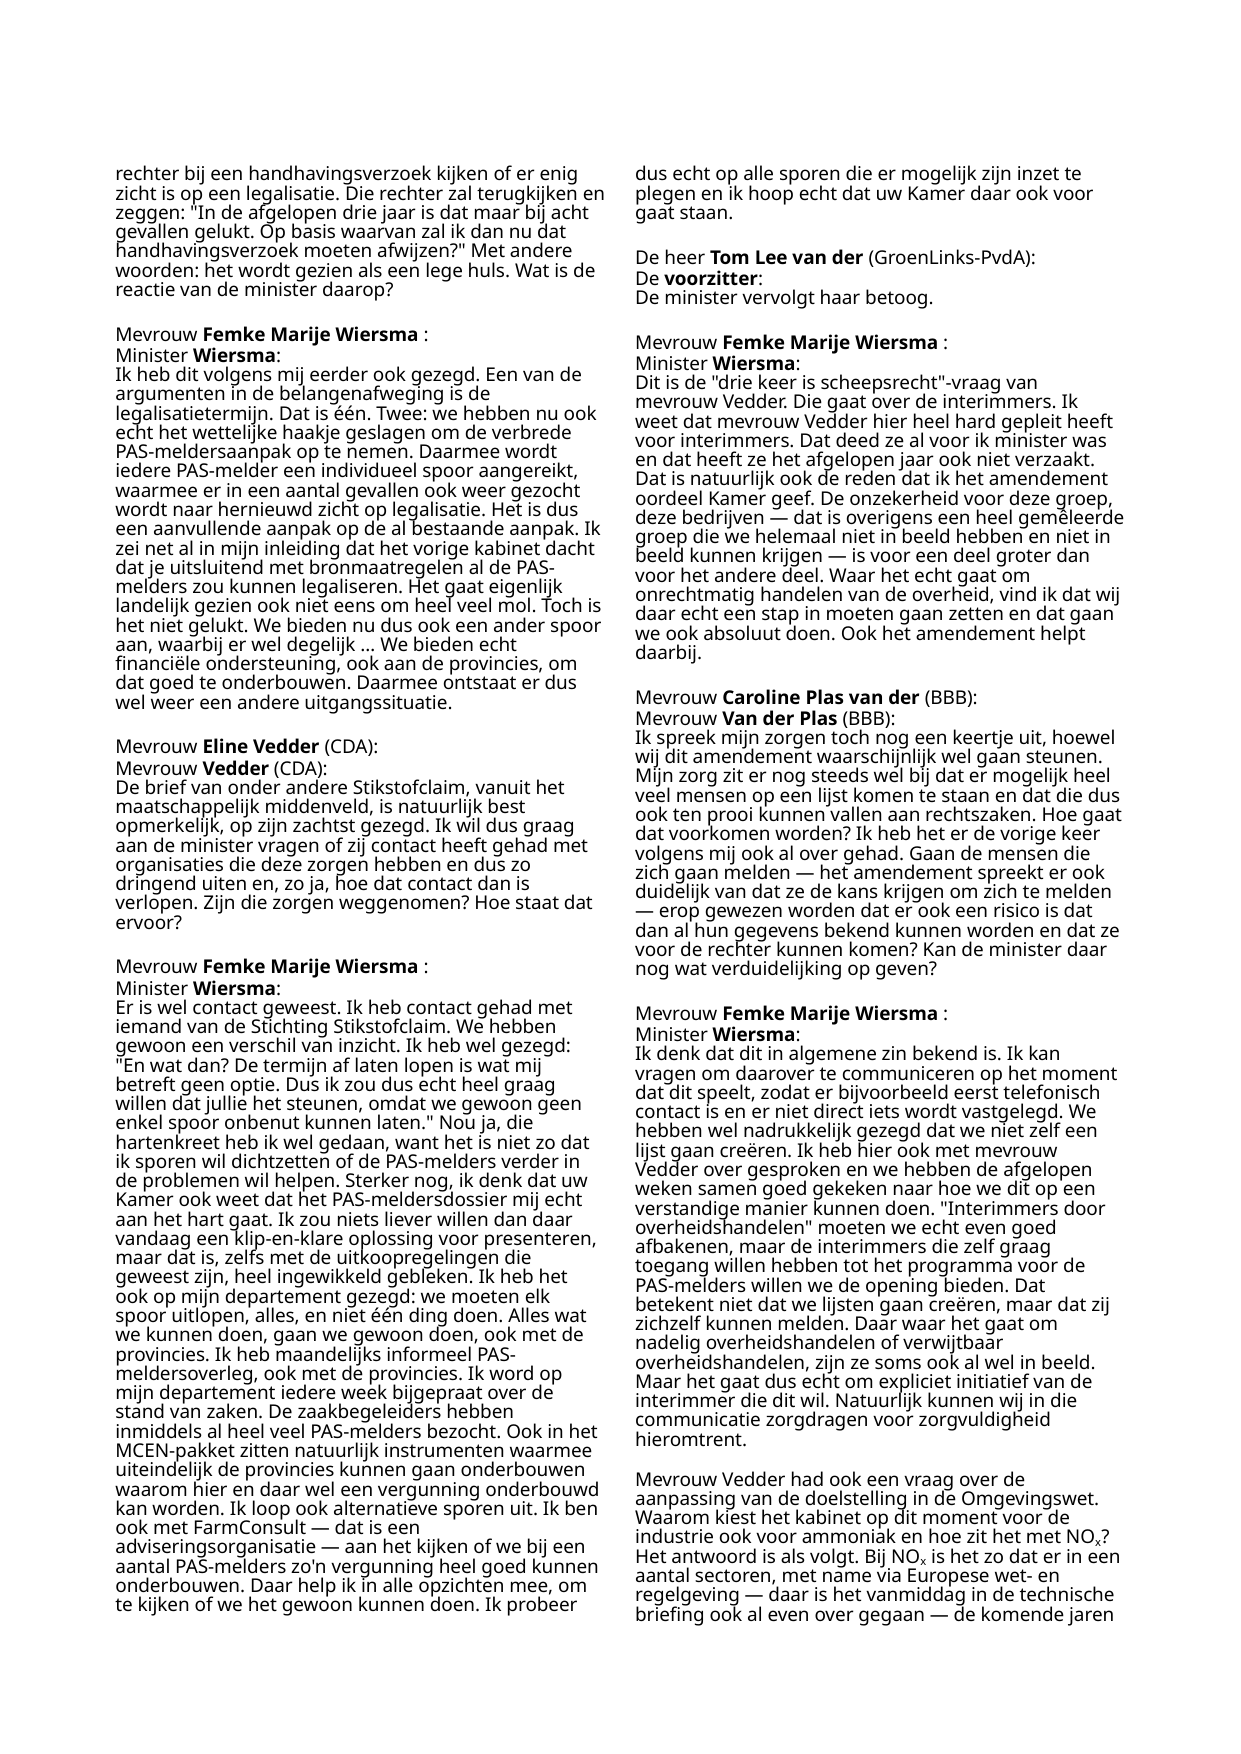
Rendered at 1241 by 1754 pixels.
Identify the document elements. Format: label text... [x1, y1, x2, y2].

text Mevrouw Femke Marije Wiersma : [115, 321, 605, 347]
text Mevrouw Femke Marije Wiersma : [635, 329, 1125, 355]
text Dit is de "drie keer is scheepsrecht"-vraag van mevrouw Vedder. Die gaat over de interimmers. Ik weet dat mevrouw Vedder hier heel hard gepleit heeft voor interimmers. Dat deed ze al voor ik minister was en dat heeft ze het afgelopen jaar ook niet verzaakt. Dat is natuurlijk ook de reden dat ik het amendement oordeel Kamer geef. De onzekerheid voor deze groep, deze bedrijven — dat is overigens een heel gemêleerde groep die we helemaal niet in beeld hebben en niet in beeld kunnen krijgen — is voor een deel groter dan voor het andere deel. Waar het echt gaat om onrechtmatig handelen van de overheid, vind ik dat wij daar echt een stap in moeten gaan zetten en dat gaan we ook absoluut doen. Ook het amendement helpt daarbij. [635, 374, 1125, 663]
text Mevrouw Vedder (CDA): [115, 759, 605, 779]
text De voorzitter: [635, 270, 1125, 289]
text Mevrouw Femke Marije Wiersma : [635, 1000, 1125, 1026]
text Ik denk dat dit in algemene zin bekend is. Ik kan vragen om daarover te communiceren op het moment dat dit speelt, zodat er bijvoorbeeld eerst telefonisch contact is en er niet direct iets wordt vastgelegd. We hebben wel nadrukkelijk gezegd dat we niet zelf een lijst gaan creëren. Ik heb hier ook met mevrouw Vedder over gesproken en we hebben de afgelopen weken samen goed gekeken naar hoe we dit op een verstandige manier kunnen doen. "Interimmers door overheidshandelen" moeten we echt even goed afbakenen, maar de interimmers die zelf graag toegang willen hebben tot het programma voor de PAS-melders willen we de opening bieden. Dat betekent niet dat we lijsten gaan creëren, maar dat zij zichzelf kunnen melden. Daar waar het gaat om nadelig overheidshandelen of verwijtbaar overheidshandelen, zijn ze soms ook al wel in beeld. Maar het gaat dus echt om expliciet initiatief van de interimmer die dit wil. Natuurlijk kunnen wij in die communicatie zorgdragen voor zorgvuldigheid hieromtrent. [635, 1045, 1125, 1450]
text Minister Wiersma: [635, 355, 1125, 374]
text Ik heb dit volgens mij eerder ook gezegd. Een van de argumenten in de belangenafweging is de legalisatietermijn. Dat is één. Twee: we hebben nu ook echt het wettelijke haakje geslagen om de verbrede PAS-meldersaanpak op te nemen. Daarmee wordt iedere PAS-melder een individueel spoor aangereikt, waarmee er in een aantal gevallen ook weer gezocht wordt naar hernieuwd zicht op legalisatie. Het is dus een aanvullende aanpak op de al bestaande aanpak. Ik zei net al in mijn inleiding dat het vorige kabinet dacht dat je uitsluitend met bronmaatregelen al de PAS-melders zou kunnen legaliseren. Het gaat eigenlijk landelijk gezien ook niet eens om heel veel mol. Toch is het niet gelukt. We bieden nu dus ook een ander spoor aan, waarbij er wel degelijk … We bieden echt financiële ondersteuning, ook aan de provincies, om dat goed te onderbouwen. Daarmee ontstaat er dus wel weer een andere uitgangssituatie. [115, 366, 605, 713]
text Minister Wiersma: [115, 347, 605, 366]
text Mevrouw Caroline Plas van der (BBB): [635, 684, 1125, 710]
text De heer Tom Lee van der (GroenLinks-PvdA): [635, 244, 1125, 270]
text De minister vervolgt haar betoog. [635, 289, 1125, 308]
text dus echt op alle sporen die er mogelijk zijn inzet te plegen en ik hoop echt dat uw Kamer daar ook voor gaat staan. [635, 165, 1125, 223]
text Mevrouw Vedder had ook een vraag over de aanpassing van de doelstelling in de Omgevingswet. Waarom kiest het kabinet op dit moment voor de industrie ook voor ammoniak en hoe zit het met NOx? Het antwoord is als volgt. Bij NOx is het zo dat er in een aantal sectoren, met name via Europese wet- en regelgeving — daar is het vanmiddag in de technische briefing ook al even over gegaan — de komende jaren [635, 1471, 1125, 1625]
text Minister Wiersma: [115, 979, 605, 999]
text Mevrouw Femke Marije Wiersma : [115, 954, 605, 979]
text Er is wel contact geweest. Ik heb contact gehad met iemand van de Stichting Stikstofclaim. We hebben gewoon een verschil van inzicht. Ik heb wel gezegd: "En wat dan? De termijn af laten lopen is wat mij betreft geen optie. Dus ik zou dus echt heel graag willen dat jullie het steunen, omdat we gewoon geen enkel spoor onbenut kunnen laten." Nou ja, die hartenkreet heb ik wel gedaan, want het is niet zo dat ik sporen wil dichtzetten of de PAS-melders verder in de problemen wil helpen. Sterker nog, ik denk dat uw Kamer ook weet dat het PAS-meldersdossier mij echt aan het hart gaat. Ik zou niets liever willen dan daar vandaag een klip-en-klare oplossing voor presenteren, maar dat is, zelfs met de uitkoopregelingen die geweest zijn, heel ingewikkeld gebleken. Ik heb het ook op mijn departement gezegd: we moeten elk spoor uitlopen, alles, en niet één ding doen. Alles wat we kunnen doen, gaan we gewoon doen, ook met de provincies. Ik heb maandelijks informeel PAS-meldersoverleg, ook met de provincies. Ik word op mijn departement iedere week bijgepraat over de stand van zaken. De zaakbegeleiders hebben inmiddels al heel veel PAS-melders bezocht. Ook in het MCEN-pakket zitten natuurlijk instrumenten waarmee uiteindelijk de provincies kunnen gaan onderbouwen waarom hier en daar wel een vergunning onderbouwd kan worden. Ik loop ook alternatieve sporen uit. Ik ben ook met FarmConsult — dat is een adviseringsorganisatie — aan het kijken of we bij een aantal PAS-melders zo'n vergunning heel goed kunnen onderbouwen. Daar help ik in alle opzichten mee, om te kijken of we het gewoon kunnen doen. Ik probeer [115, 999, 605, 1615]
text Ik spreek mijn zorgen toch nog een keertje uit, hoewel wij dit amendement waarschijnlijk wel gaan steunen. Mijn zorg zit er nog steeds wel bij dat er mogelijk heel veel mensen op een lijst komen te staan en dat die dus ook ten prooi kunnen vallen aan rechtszaken. Hoe gaat dat voorkomen worden? Ik heb het er de vorige keer volgens mij ook al over gehad. Gaan de mensen die zich gaan melden — het amendement spreekt er ook duidelijk van dat ze de kans krijgen om zich te melden — erop gewezen worden dat er ook een risico is dat dan al hun gegevens bekend kunnen worden en dat ze voor de rechter kunnen komen? Kan de minister daar nog wat verduidelijking op geven? [635, 729, 1125, 979]
text De brief van onder andere Stikstofclaim, vanuit het maatschappelijk middenveld, is natuurlijk best opmerkelijk, op zijn zachtst gezegd. Ik wil dus graag aan de minister vragen of zij contact heeft gehad met organisaties die deze zorgen hebben en dus zo dringend uiten en, zo ja, hoe dat contact dan is verlopen. Zijn die zorgen weggenomen? Hoe staat dat ervoor? [115, 779, 605, 933]
text Mevrouw Eline Vedder (CDA): [115, 734, 605, 759]
text Mevrouw Van der Plas (BBB): [635, 710, 1125, 729]
text Minister Wiersma: [635, 1026, 1125, 1045]
text rechter bij een handhavingsverzoek kijken of er enig zicht is op een legalisatie. Die rechter zal terugkijken en zeggen: "In de afgelopen drie jaar is dat maar bij acht gevallen gelukt. Op basis waarvan zal ik dan nu dat handhavingsverzoek moeten afwijzen?" Met andere woorden: het wordt gezien als een lege huls. Wat is de reactie van de minister daarop? [115, 165, 605, 300]
